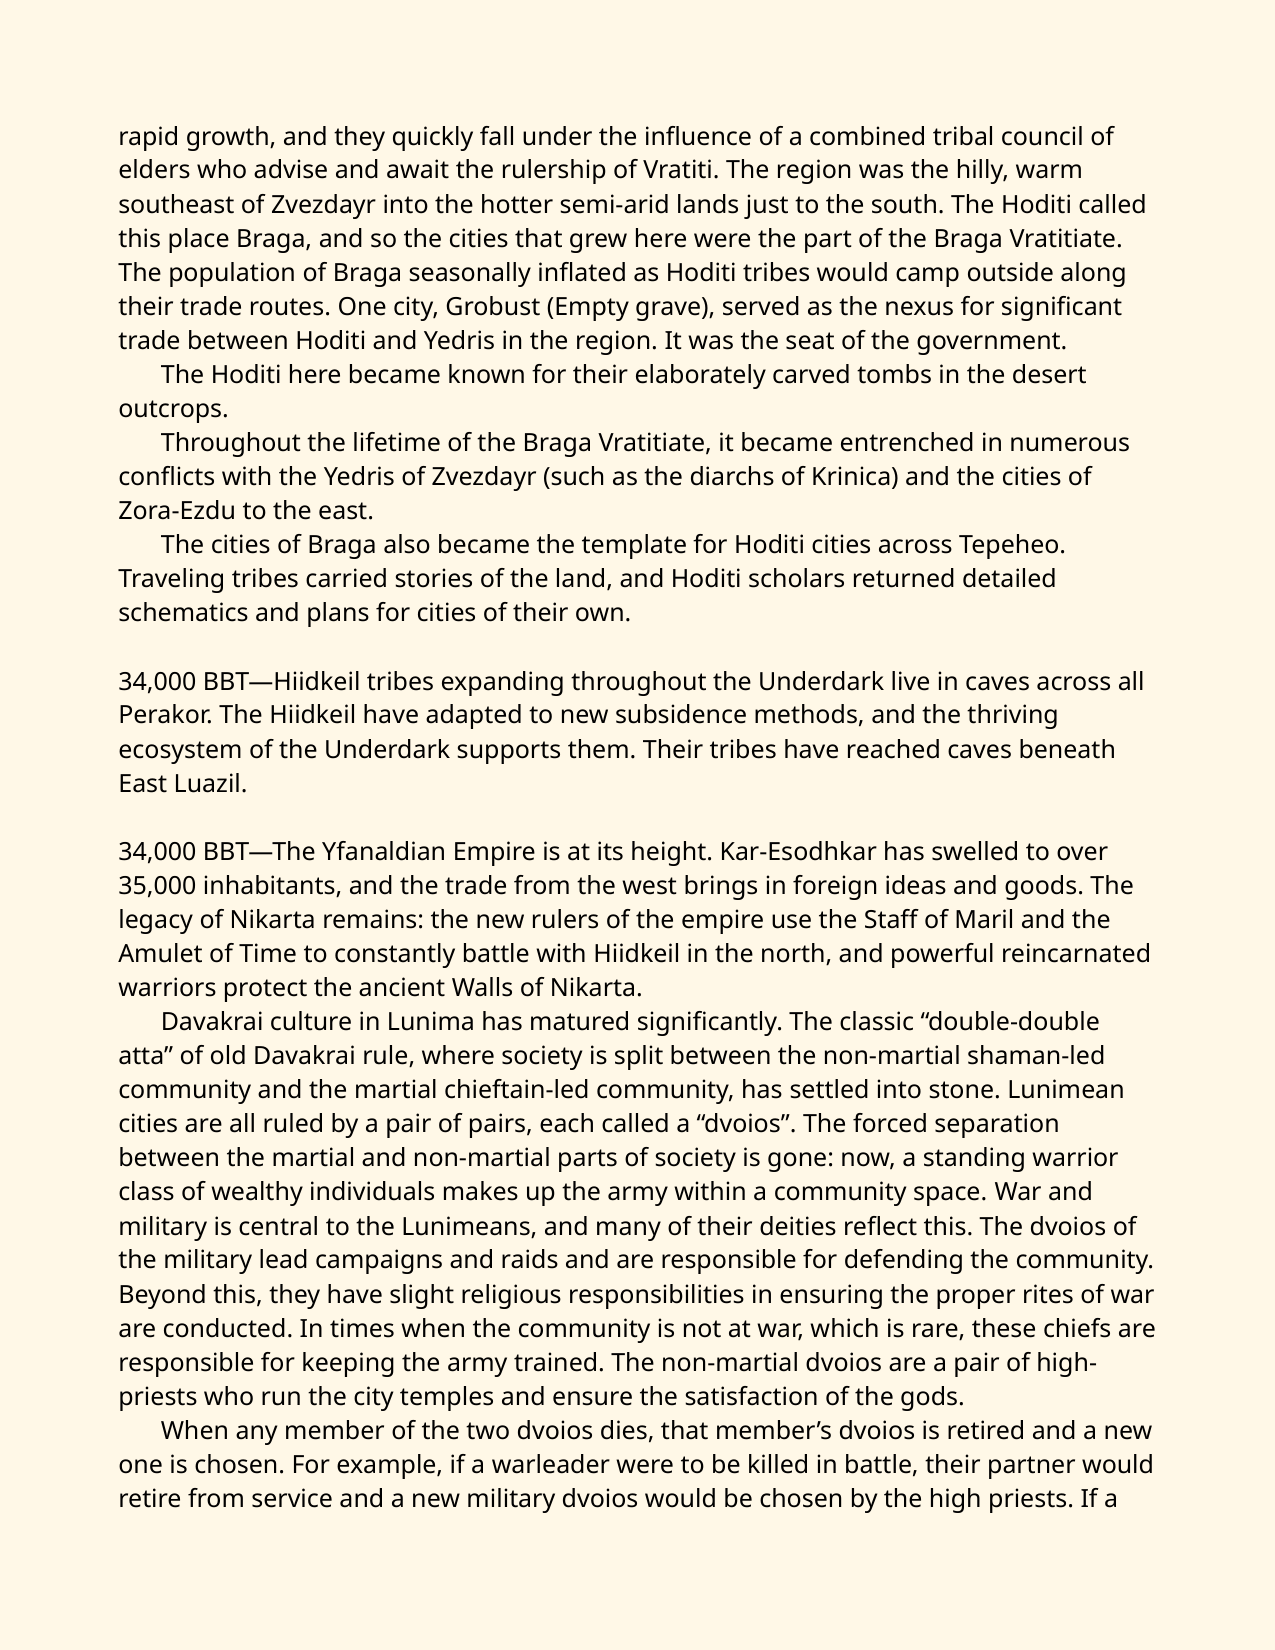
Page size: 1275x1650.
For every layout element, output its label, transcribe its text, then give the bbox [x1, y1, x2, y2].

text 34,000 BBT—The Yfanaldian Empire is at its height. Kar-Esodhkar has swelled to over 35,000 inhabitants, and the trade from the west brings in foreign ideas and goods. The legacy of Nikarta remains: the new rulers of the empire use the Staff of Maril and the Amulet of Time to constantly battle with Hiidkeil in the north, and powerful reincarnated warriors protect the ancient Walls of Nikarta. [118, 833, 1157, 1004]
text The Hoditi here became known for their elaborately carved tombs in the desert outcrops. [118, 357, 1157, 425]
text Throughout the lifetime of the Braga Vratitiate, it became entrenched in numerous conflicts with the Yedris of Zvezdayr (such as the diarchs of Krinica) and the cities of Zora-Ezdu to the east. [118, 425, 1157, 527]
text When any member of the two dvoios dies, that member’s dvoios is retired and a new one is chosen. For example, if a warleader were to be killed in battle, their partner would retire from service and a new military dvoios would be chosen by the high priests. If a [118, 1412, 1157, 1515]
text rapid growth, and they quickly fall under the influence of a combined tribal council of elders who advise and await the rulership of Vratiti. The region was the hilly, warm southeast of Zvezdayr into the hotter semi-arid lands just to the south. The Hoditi called this place Braga, and so the cities that grew here were the part of the Braga Vratitiate. The population of Braga seasonally inflated as Hoditi tribes would camp outside along their trade routes. One city, Grobust (Empty grave), served as the nexus for significant trade between Hoditi and Yedris in the region. It was the seat of the government. [118, 118, 1157, 357]
text The cities of Braga also became the template for Hoditi cities across Tepeheo. Traveling tribes carried stories of the land, and Hoditi scholars returned detailed schematics and plans for cities of their own. [118, 527, 1157, 629]
text 34,000 BBT—Hiidkeil tribes expanding throughout the Underdark live in caves across all Perakor. The Hiidkeil have adapted to new subsidence methods, and the thriving ecosystem of the Underdark supports them. Their tribes have reached caves beneath East Luazil. [118, 663, 1157, 799]
text Davakrai culture in Lunima has matured significantly. The classic “double-double atta” of old Davakrai rule, where society is split between the non-martial shaman-led community and the martial chieftain-led community, has settled into stone. Lunimean cities are all ruled by a pair of pairs, each called a “dvoios”. The forced separation between the martial and non-martial parts of society is gone: now, a standing warrior class of wealthy individuals makes up the army within a community space. War and military is central to the Lunimeans, and many of their deities reflect this. The dvoios of the military lead campaigns and raids and are responsible for defending the community. Beyond this, they have slight religious responsibilities in ensuring the proper rites of war are conducted. In times when the community is not at war, which is rare, these chiefs are responsible for keeping the army trained. The non-martial dvoios are a pair of high-priests who run the city temples and ensure the satisfaction of the gods. [118, 1004, 1157, 1412]
